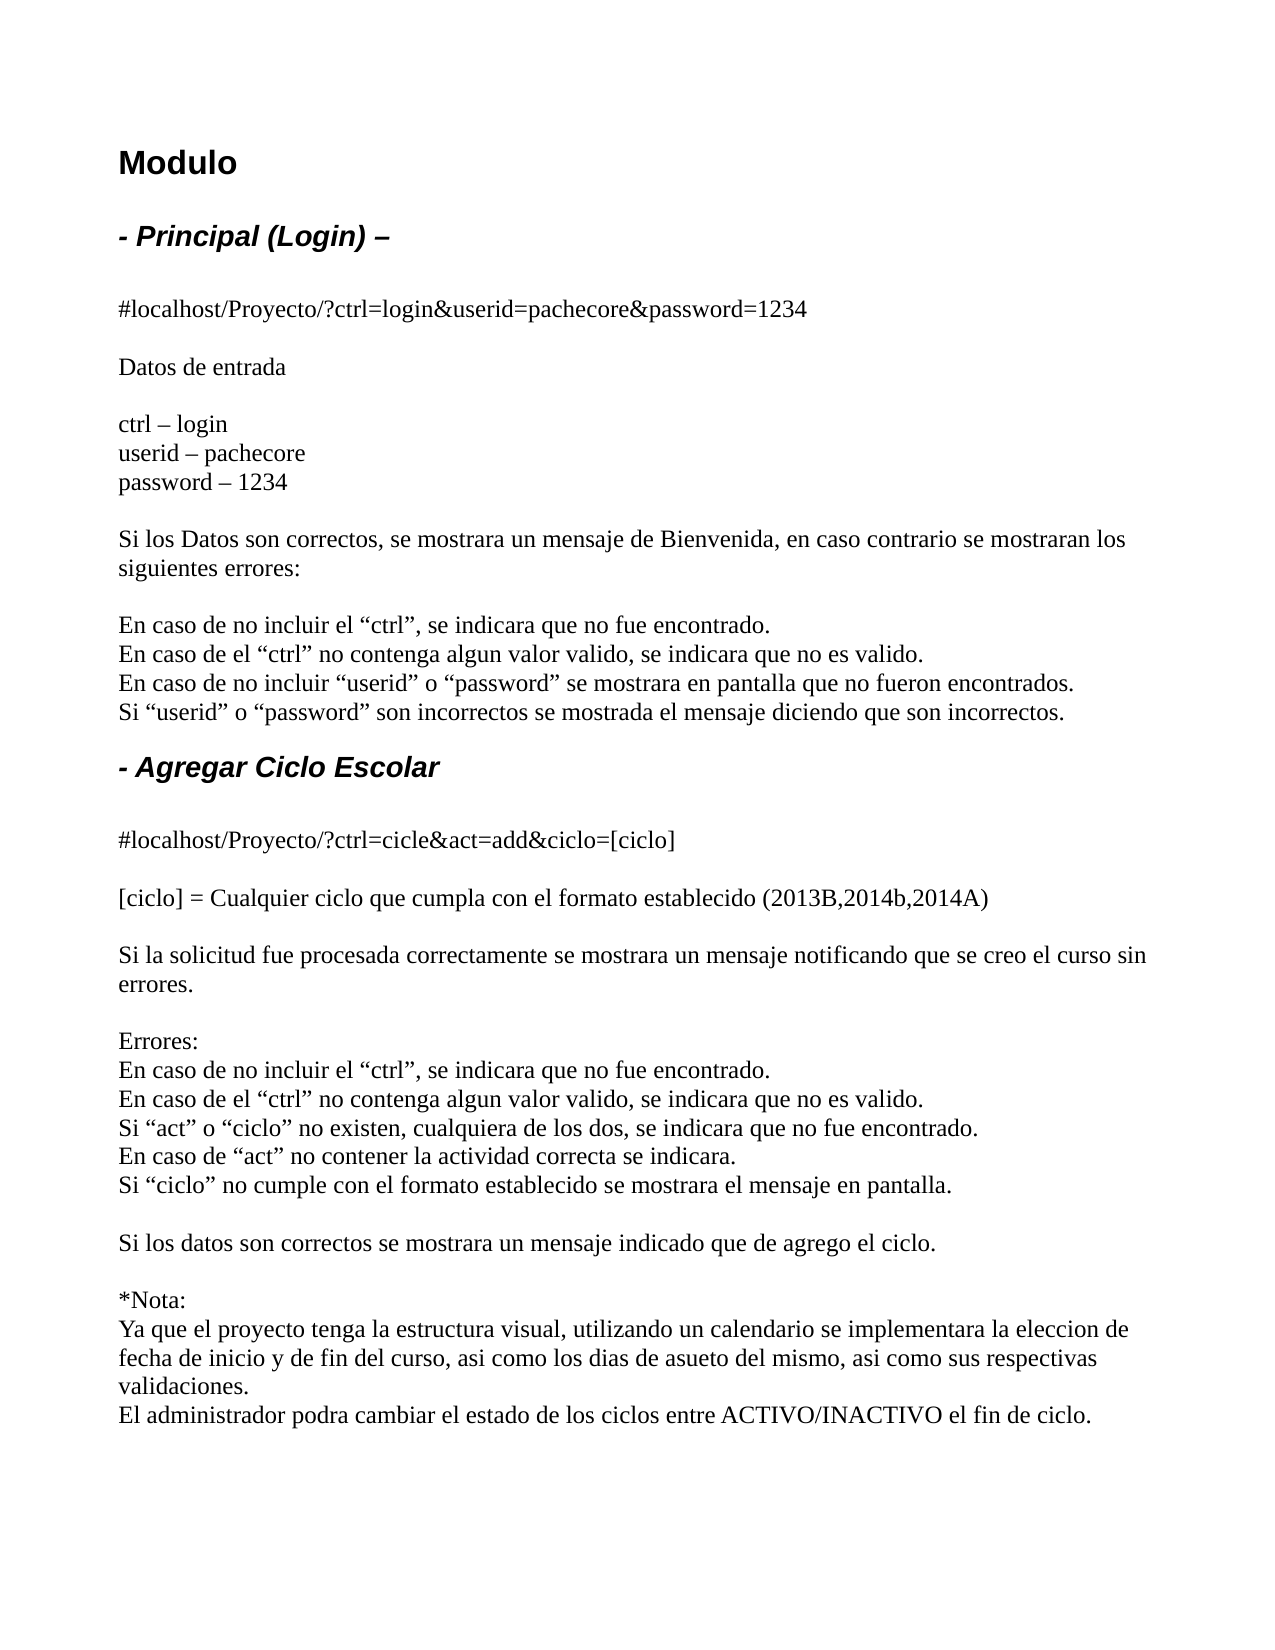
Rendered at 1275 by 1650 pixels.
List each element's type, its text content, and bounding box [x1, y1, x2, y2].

text Si la solicitud fue procesada correctamente se mostrara un mensaje notificando que se creo el curso sin errores. [118, 940, 1157, 998]
text userid – pachecore [118, 438, 1157, 467]
text Datos de entrada [118, 352, 1157, 380]
text Ya que el proyecto tenga la estructura visual, utilizando un calendario se implementara la eleccion de fecha de inicio y de fin del curso, asi como los dias de asueto del mismo, asi como sus respectivas validaciones. [118, 1314, 1157, 1400]
text Si los Datos son correctos, se mostrara un mensaje de Bienvenida, en caso contrario se mostraran los siguientes errores: [118, 524, 1157, 582]
subtitle - Agregar Ciclo Escolar [118, 750, 1157, 784]
text En caso de “act” no contener la actividad correcta se indicara. [118, 1141, 1157, 1170]
text En caso de no incluir el “ctrl”, se indicara que no fue encontrado. [118, 610, 1157, 639]
text #localhost/Proyecto/?ctrl=cicle&act=add&ciclo=[ciclo] [118, 825, 1157, 854]
text *Nota: [118, 1285, 1157, 1314]
subtitle - Principal (Login) – [118, 219, 1157, 253]
text En caso de no incluir el “ctrl”, se indicara que no fue encontrado. [118, 1055, 1157, 1084]
text Si “ciclo” no cumple con el formato establecido se mostrara el mensaje en pantalla. [118, 1170, 1157, 1199]
text password – 1234 [118, 467, 1157, 495]
text #localhost/Proyecto/?ctrl=login&userid=pachecore&password=1234 [118, 294, 1157, 323]
text En caso de no incluir “userid” o “password” se mostrara en pantalla que no fueron encontrados. [118, 668, 1157, 697]
text Si los datos son correctos se mostrara un mensaje indicado que de agrego el ciclo. [118, 1228, 1157, 1256]
text El administrador podra cambiar el estado de los ciclos entre ACTIVO/INACTIVO el fin de ciclo. [118, 1400, 1157, 1429]
text En caso de el “ctrl” no contenga algun valor valido, se indicara que no es valido. [118, 639, 1157, 668]
text [ciclo] = Cualquier ciclo que cumpla con el formato establecido (2013B,2014b,2014A) [118, 883, 1157, 911]
text Si “userid” o “password” son incorrectos se mostrada el mensaje diciendo que son incorrectos. [118, 697, 1157, 725]
text ctrl – login [118, 409, 1157, 438]
text Errores: [118, 1026, 1157, 1055]
text Si “act” o “ciclo” no existen, cualquiera de los dos, se indicara que no fue encontrado. [118, 1113, 1157, 1141]
text En caso de el “ctrl” no contenga algun valor valido, se indicara que no es valido. [118, 1084, 1157, 1113]
subtitle Modulo [118, 143, 1157, 182]
